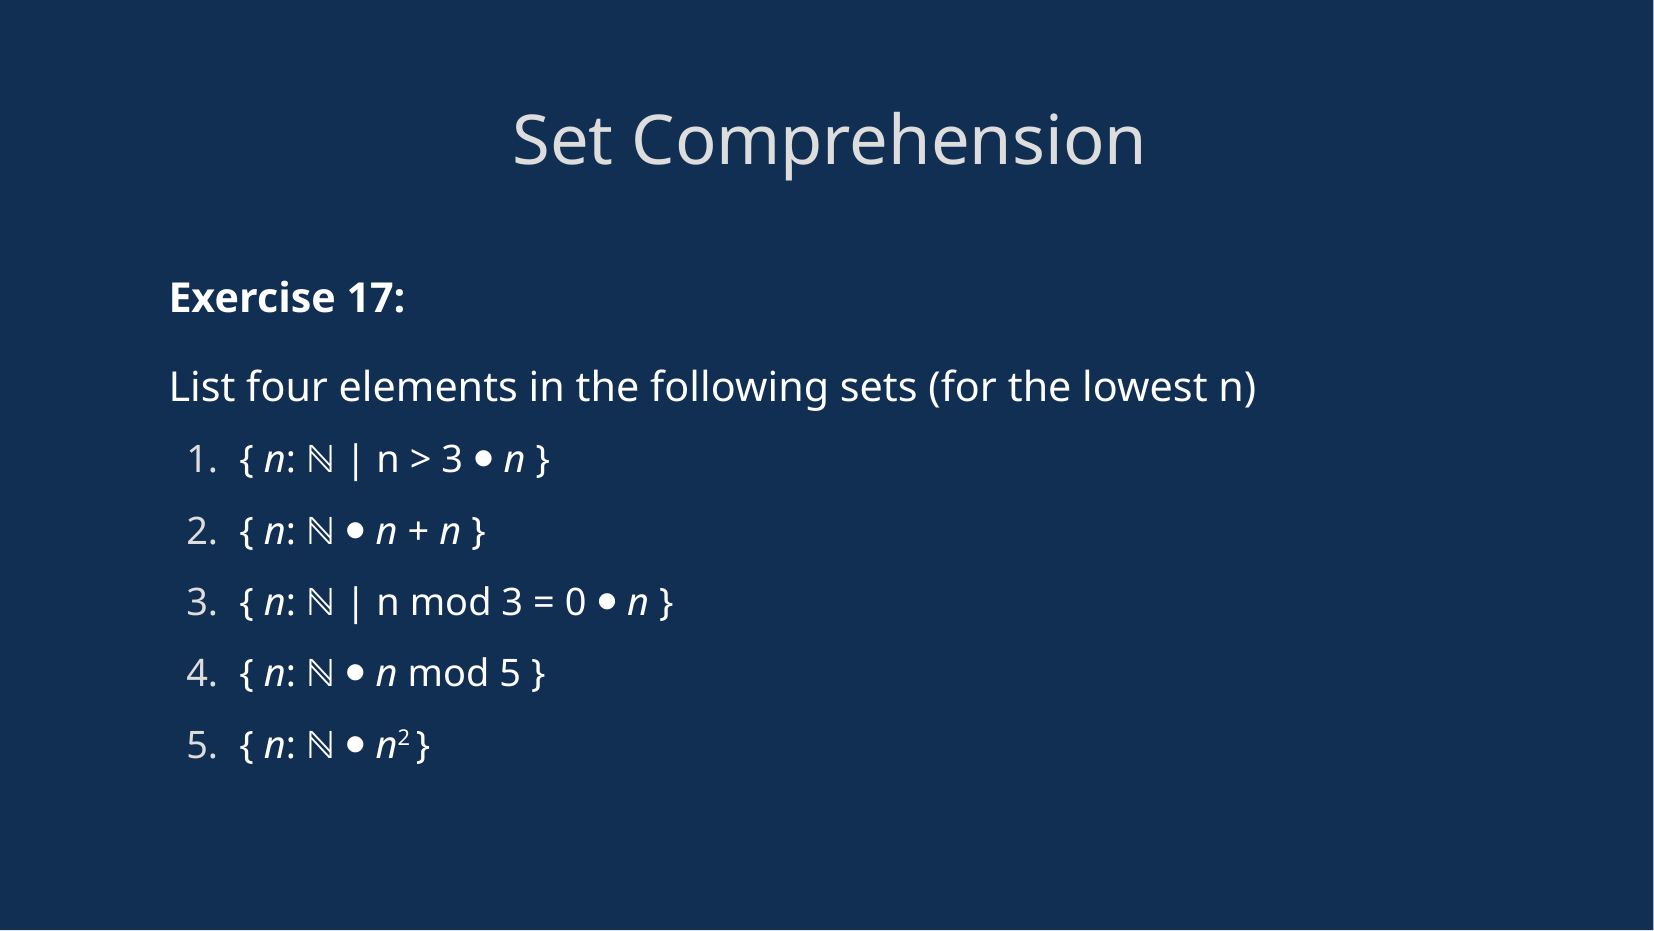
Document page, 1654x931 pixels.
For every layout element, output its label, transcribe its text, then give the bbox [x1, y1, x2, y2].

list Exercise 17: List four elements in the following sets (for the lowest n) { n: ℕ | n > 3 ⦁ n } { n: ℕ ⦁ n + n } { n: ℕ | n mod 3 = 0 ⦁ n } { n: ℕ ⦁ n mod 5 } { n: ℕ ⦁ n2 } [97, 268, 1563, 806]
title Set Comprehension [97, 56, 1563, 220]
